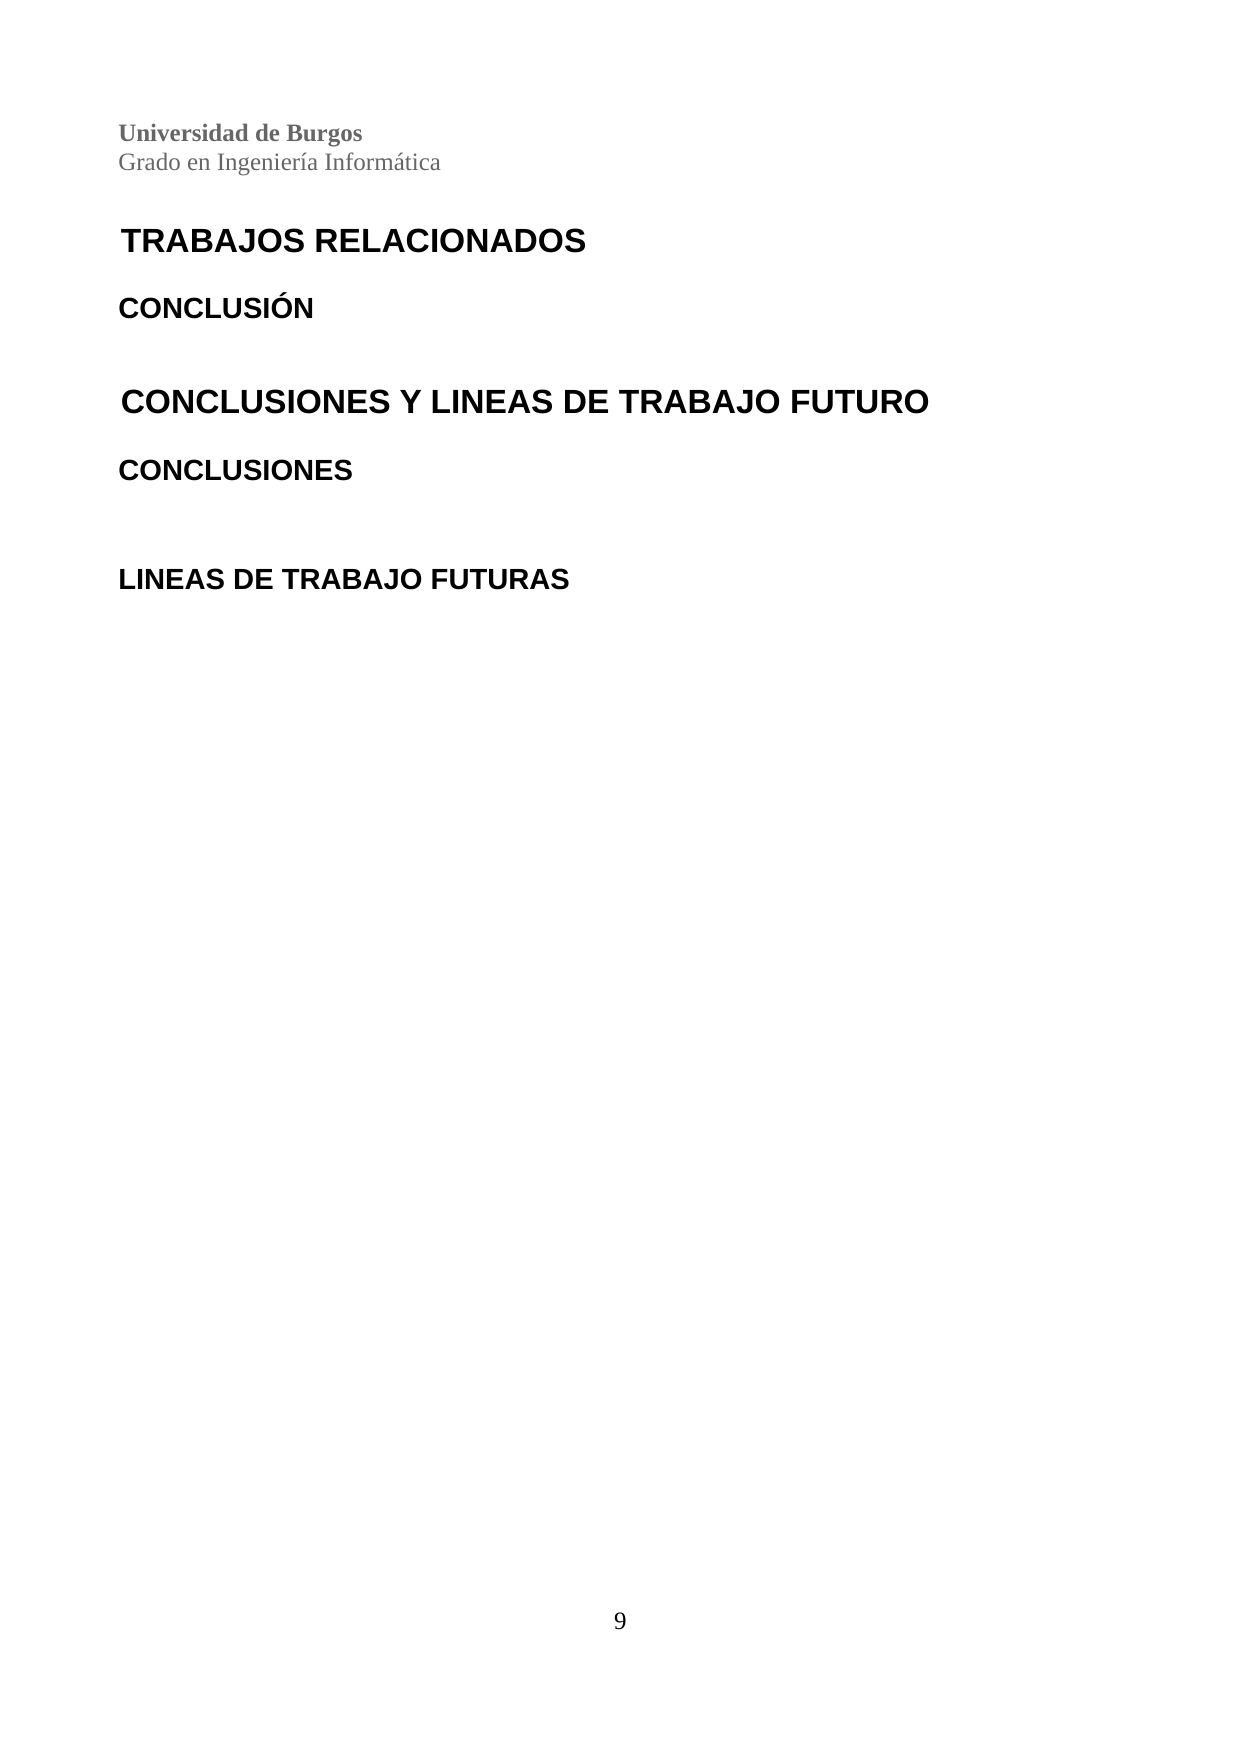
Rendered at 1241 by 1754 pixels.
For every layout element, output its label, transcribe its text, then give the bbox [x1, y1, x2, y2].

subtitle TRABAJOS RELACIONADOS [121, 205, 1122, 264]
subtitle CONCLUSIONES Y LINEAS DE TRABAJO FUTURO [121, 367, 1122, 426]
subtitle CONCLUSIONES [118, 453, 1122, 486]
subtitle CONCLUSIÓN [118, 291, 1122, 325]
subtitle LINEAS DE TRABAJO FUTURAS [118, 562, 1122, 596]
